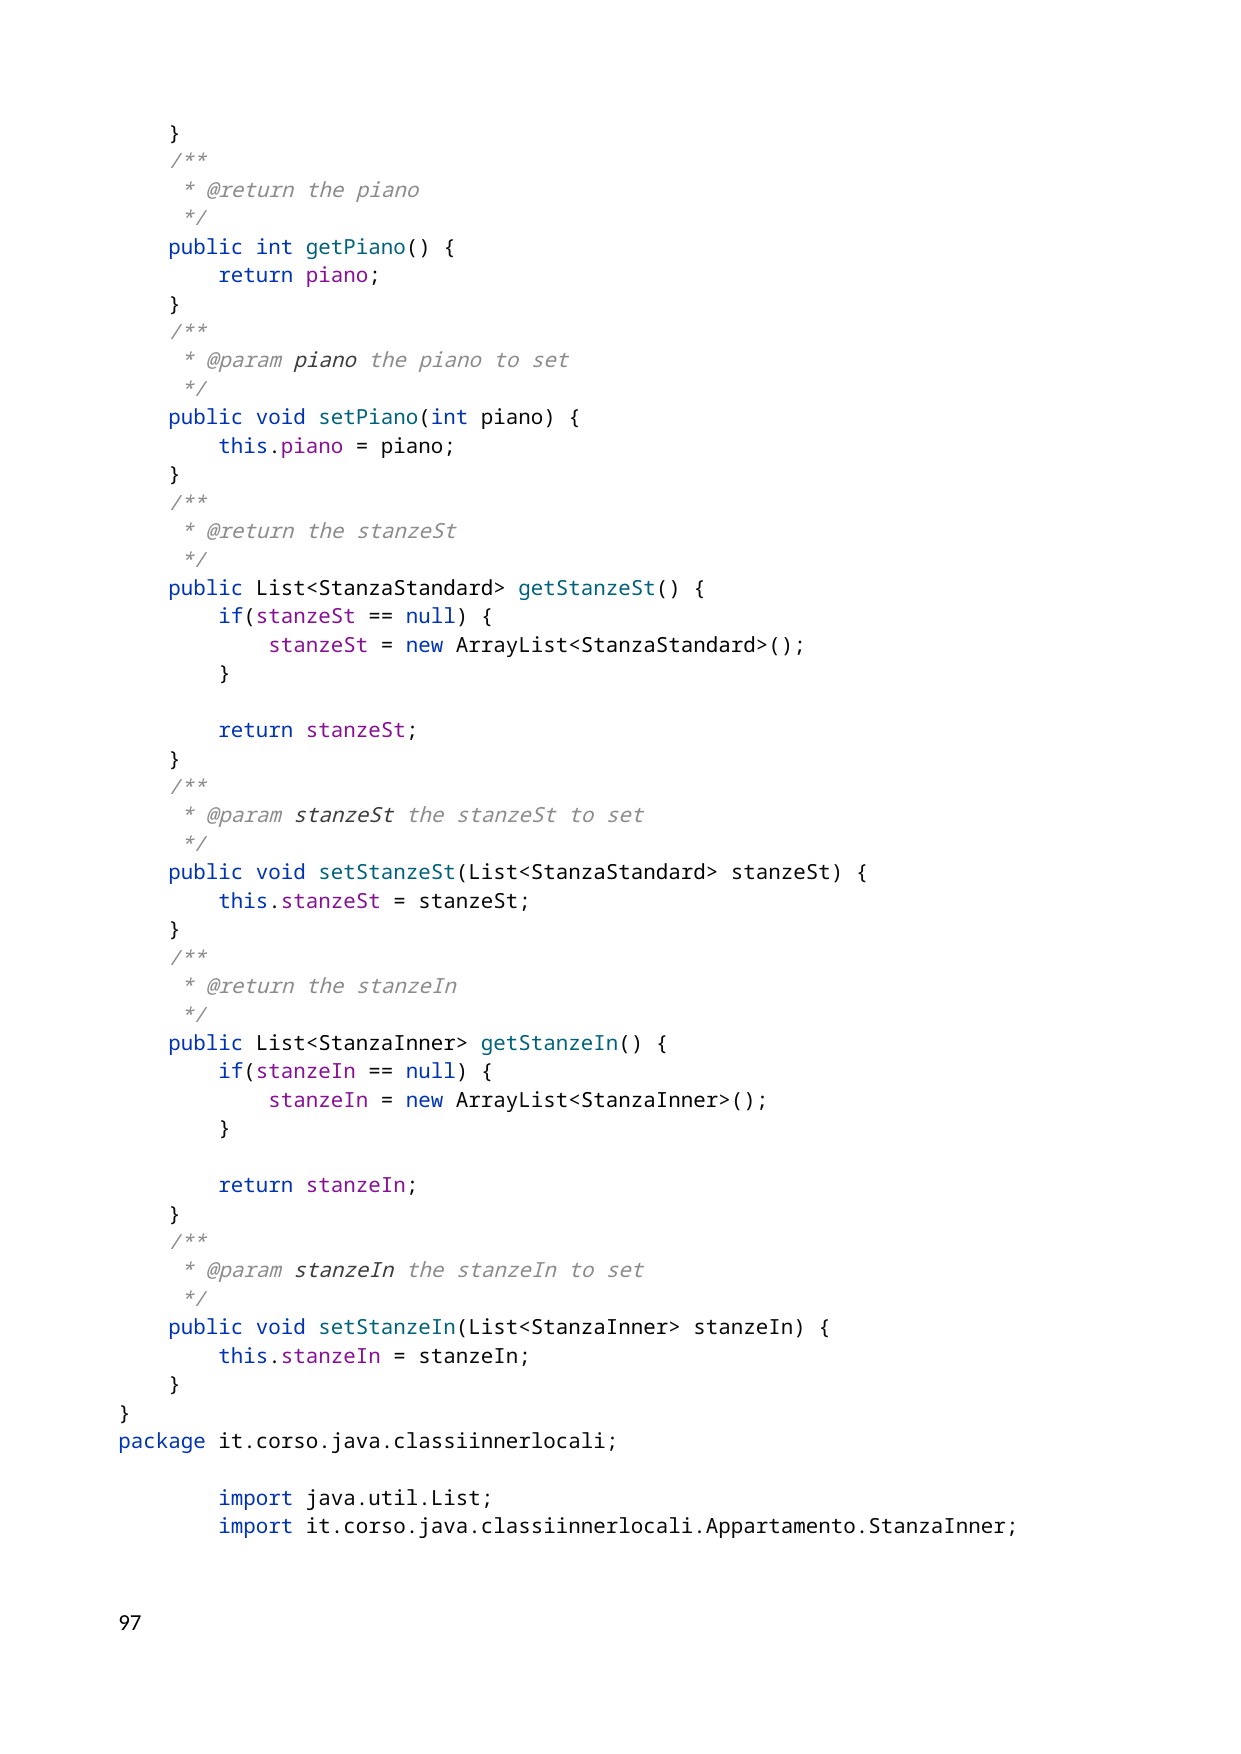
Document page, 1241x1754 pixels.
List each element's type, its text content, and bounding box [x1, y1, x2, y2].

text } /** * @return the piano */ public int getPiano() { return piano; } /** * @param piano the piano to set */ public void setPiano(int piano) { this.piano = piano; } /** * @return the stanzeSt */ public List<StanzaStandard> getStanzeSt() { if(stanzeSt == null) { stanzeSt = new ArrayList<StanzaStandard>(); } return stanzeSt; } /** * @param stanzeSt the stanzeSt to set */ public void setStanzeSt(List<StanzaStandard> stanzeSt) { this.stanzeSt = stanzeSt; } /** * @return the stanzeIn */ public List<StanzaInner> getStanzeIn() { if(stanzeIn == null) { stanzeIn = new ArrayList<StanzaInner>(); } return stanzeIn; } /** * @param stanzeIn the stanzeIn to set */ public void setStanzeIn(List<StanzaInner> stanzeIn) { this.stanzeIn = stanzeIn; } } package it.corso.java.classiinnerlocali; import java.util.List; import it.corso.java.classiinnerlocali.Appartamento.StanzaInner; [118, 118, 1122, 1568]
